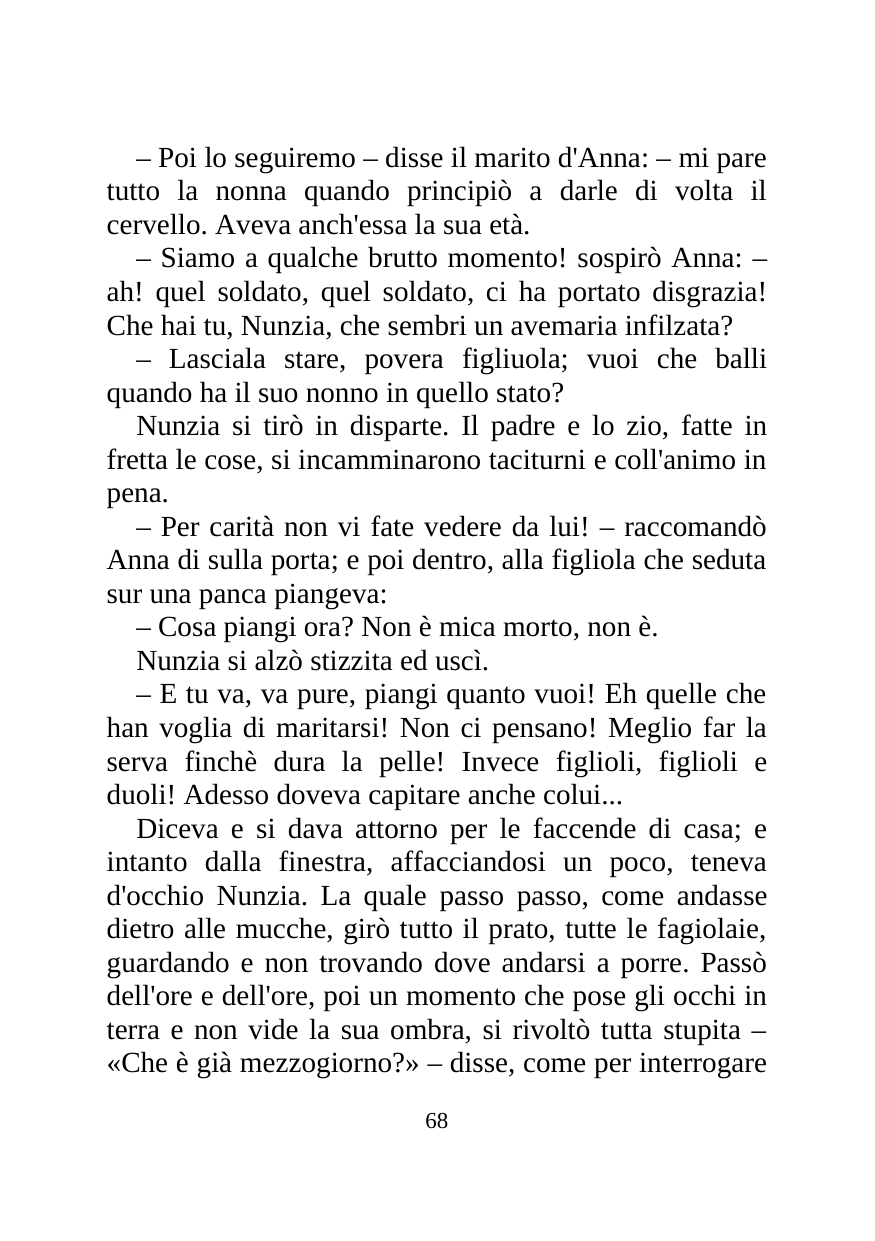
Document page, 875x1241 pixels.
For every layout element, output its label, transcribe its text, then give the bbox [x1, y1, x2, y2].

text Nunzia si alzò stizzita ed uscì. [106, 643, 768, 677]
text – Poi lo seguiremo – disse il marito d'Anna: – mi pare tutto la nonna quando principiò a darle di volta il cervello. Aveva anch'essa la sua età. [106, 140, 768, 241]
text Nunzia si tirò in disparte. Il padre e lo zio, fatte in fretta le cose, si incamminarono taciturni e coll'animo in pena. [106, 408, 768, 509]
text – Cosa piangi ora? Non è mica morto, non è. [106, 609, 768, 643]
text – Per carità non vi fate vedere da lui! – raccomandò Anna di sulla porta; e poi dentro, alla figliola che seduta sur una panca piangeva: [106, 509, 768, 609]
text – Siamo a qualche brutto momento! sospirò Anna: – ah! quel soldato, quel soldato, ci ha portato disgrazia! Che hai tu, Nunzia, che sembri un avemaria infilzata? [106, 241, 768, 341]
text – Lasciala stare, povera figliuola; vuoi che balli quando ha il suo nonno in quello stato? [106, 341, 768, 408]
text Diceva e si dava attorno per le faccende di casa; e intanto dalla finestra, affacciandosi un poco, teneva d'occhio Nunzia. La quale passo passo, come andasse dietro alle mucche, girò tutto il prato, tutte le fagiolaie, guardando e non trovando dove andarsi a porre. Passò dell'ore e dell'ore, poi un momento che pose gli occhi in terra e non vide la sua ombra, si rivoltò tutta stupita – «Che è già mezzogiorno?» – disse, come per interrogare [106, 811, 768, 1079]
text – E tu va, va pure, piangi quanto vuoi! Eh quelle che han voglia di maritarsi! Non ci pensano! Meglio far la serva finchè dura la pelle! Invece figlioli, figlioli e duoli! Adesso doveva capitare anche colui... [106, 677, 768, 811]
